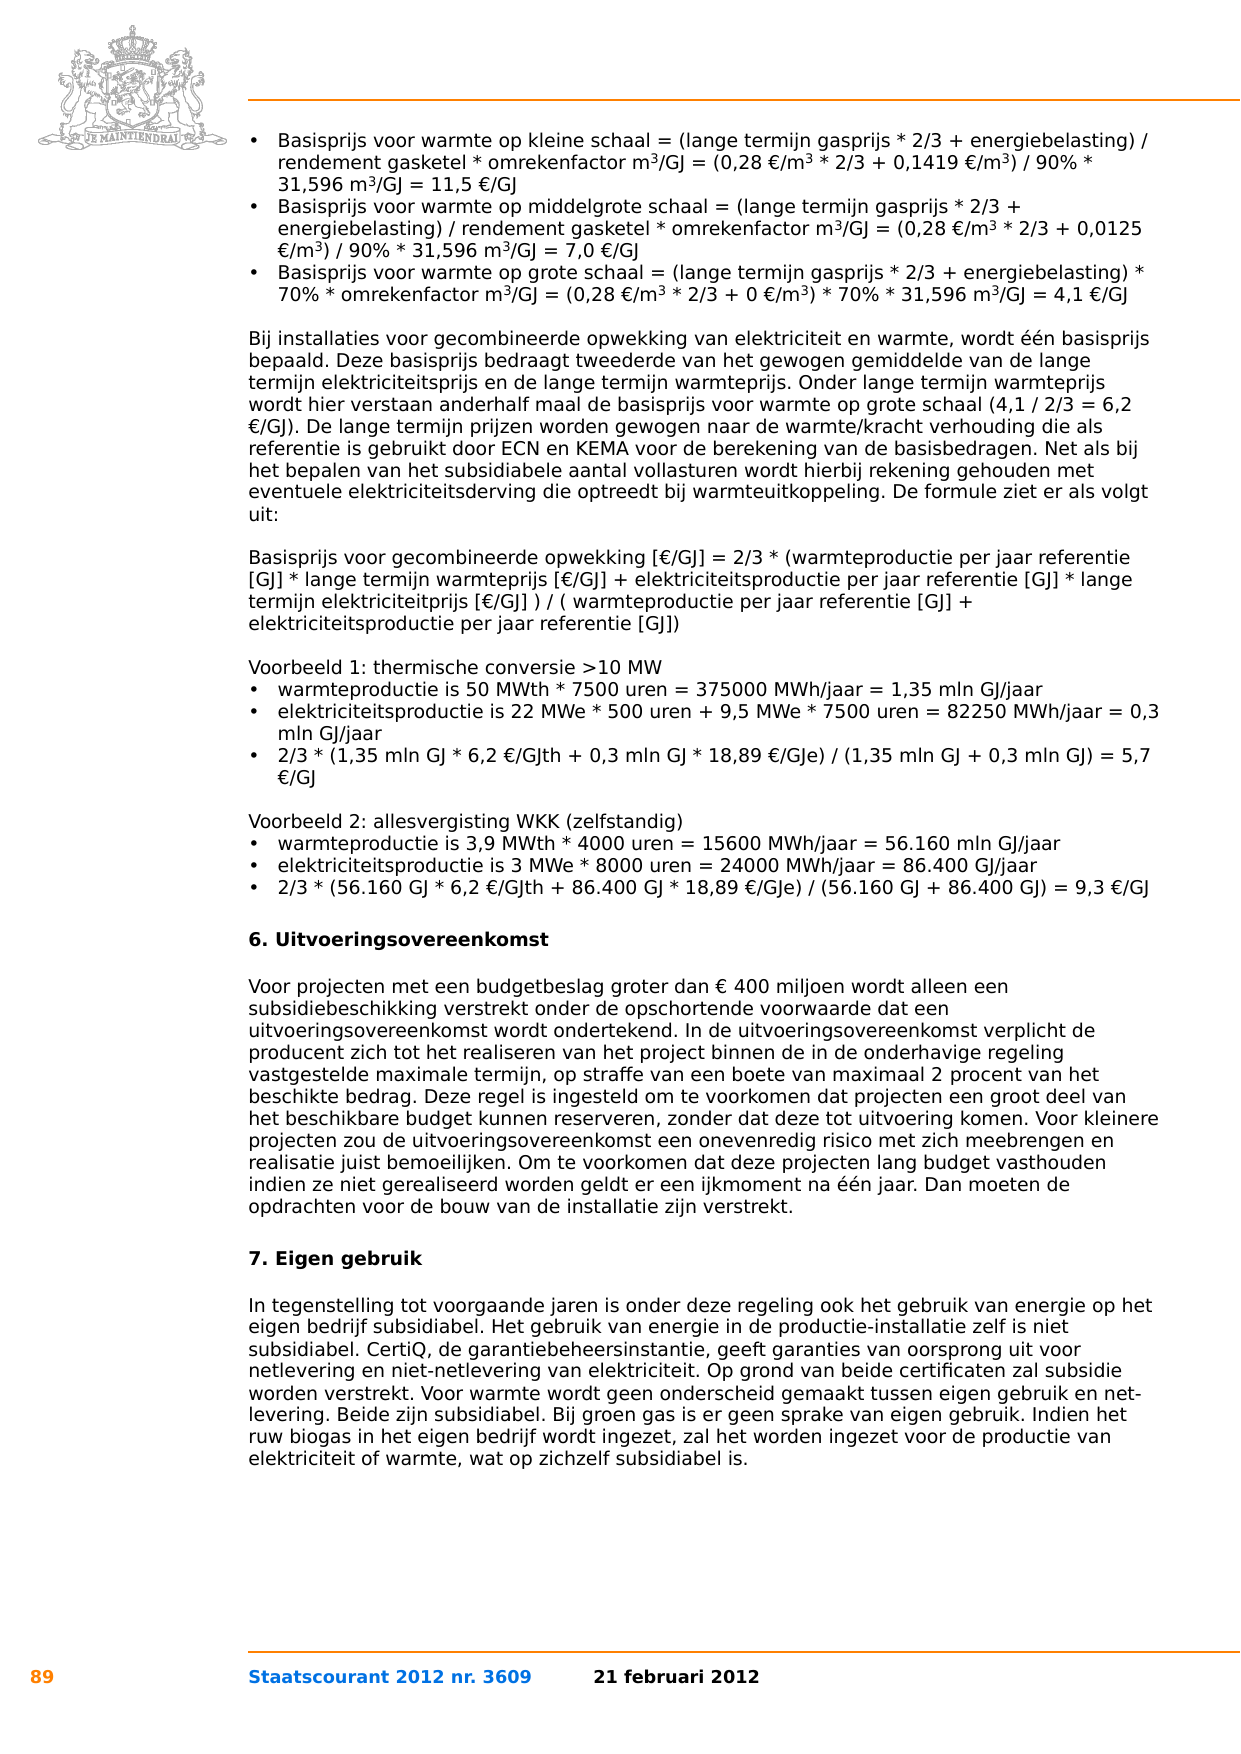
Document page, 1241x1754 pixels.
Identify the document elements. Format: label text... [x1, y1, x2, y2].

picture [38, 25, 227, 150]
text • elektriciteitsproductie is 22 MWe * 500 uren + 9,5 MWe * 7500 uren = 82250 MWh/jaar = 0,3 mln GJ/jaar [248, 701, 1163, 745]
text • Basisprijs voor warmte op grote schaal = (lange termijn gasprijs * 2/3 + energiebelasting) * 70% * omrekenfactor m3/GJ = (0,28 €/m3 * 2/3 + 0 €/m3) * 70% * 31,596 m3/GJ = 4,1 €/GJ [248, 262, 1163, 306]
subtitle 7. Eigen gebruik [248, 1247, 1163, 1269]
text Bij installaties voor gecombineerde opwekking van elektriciteit en warmte, wordt één basisprijs bepaald. Deze basisprijs bedraagt tweederde van het gewogen gemiddelde van de lange termijn elektriciteitsprijs en de lange termijn warmteprijs. Onder lange termijn warmteprijs wordt hier verstaan anderhalf maal de basisprijs voor warmte op grote schaal (4,1 / 2/3 = 6,2 €/GJ). De lange termijn prijzen worden gewogen naar de warmte/kracht verhouding die als referentie is gebruikt door ECN en KEMA voor de berekening van de basisbedragen. Net als bij het bepalen van het subsidiabele aantal vollasturen wordt hierbij rekening gehouden met eventuele elektriciteitsderving die optreedt bij warmteuitkoppeling. De formule ziet er als volgt uit: [248, 328, 1163, 525]
text In tegenstelling tot voorgaande jaren is onder deze regeling ook het gebruik van energie op het eigen bedrijf subsidiabel. Het gebruik van energie in de productie-installatie zelf is niet subsidiabel. CertiQ, de garantiebeheersinstantie, geeft garanties van oorsprong uit voor netlevering en niet-netlevering van elektriciteit. Op grond van beide certificaten zal subsidie worden verstrekt. Voor warmte wordt geen onderscheid gemaakt tussen eigen gebruik en net-levering. Beide zijn subsidiabel. Bij groen gas is er geen sprake van eigen gebruik. Indien het ruw biogas in het eigen bedrijf wordt ingezet, zal het worden ingezet voor de productie van elektriciteit of warmte, wat op zichzelf subsidiabel is. [248, 1294, 1163, 1470]
text Voor projecten met een budgetbeslag groter dan € 400 miljoen wordt alleen een subsidiebeschikking verstrekt onder de opschortende voorwaarde dat een uitvoeringsovereenkomst wordt ondertekend. In de uitvoeringsovereenkomst verplicht de producent zich tot het realiseren van het project binnen de in de onderhavige regeling vastgestelde maximale termijn, op straffe van een boete van maximaal 2 procent van het beschikte bedrag. Deze regel is ingesteld om te voorkomen dat projecten een groot deel van het beschikbare budget kunnen reserveren, zonder dat deze tot uitvoering komen. Voor kleinere projecten zou de uitvoeringsovereenkomst een onevenredig risico met zich meebrengen en realisatie juist bemoeilijken. Om te voorkomen dat deze projecten lang budget vasthouden indien ze niet gerealiseerd worden geldt er een ijkmoment na één jaar. Dan moeten de opdrachten voor de bouw van de installatie zijn verstrekt. [248, 976, 1163, 1217]
text • Basisprijs voor warmte op kleine schaal = (lange termijn gasprijs * 2/3 + energiebelasting) / rendement gasketel * omrekenfactor m3/GJ = (0,28 €/m3 * 2/3 + 0,1419 €/m3) / 90% * 31,596 m3/GJ = 11,5 €/GJ [248, 130, 1163, 196]
text • 2/3 * (1,35 mln GJ * 6,2 €/GJth + 0,3 mln GJ * 18,89 €/GJe) / (1,35 mln GJ + 0,3 mln GJ) = 5,7 €/GJ [248, 745, 1163, 789]
text Voorbeeld 1: thermische conversie >10 MW [248, 657, 1163, 679]
text • elektriciteitsproductie is 3 MWe * 8000 uren = 24000 MWh/jaar = 86.400 GJ/jaar [248, 855, 1163, 877]
text • 2/3 * (56.160 GJ * 6,2 €/GJth + 86.400 GJ * 18,89 €/GJe) / (56.160 GJ + 86.400 GJ) = 9,3 €/GJ [248, 877, 1163, 899]
text • warmteproductie is 3,9 MWth * 4000 uren = 15600 MWh/jaar = 56.160 mln GJ/jaar [248, 833, 1163, 855]
text Basisprijs voor gecombineerde opwekking [€/GJ] = 2/3 * (warmteproductie per jaar referentie [GJ] * lange termijn warmteprijs [€/GJ] + elektriciteitsproductie per jaar referentie [GJ] * lange termijn elektriciteitprijs [€/GJ] ) / ( warmteproductie per jaar referentie [GJ] + elektriciteitsproductie per jaar referentie [GJ]) [248, 547, 1163, 635]
text • Basisprijs voor warmte op middelgrote schaal = (lange termijn gasprijs * 2/3 + energiebelasting) / rendement gasketel * omrekenfactor m3/GJ = (0,28 €/m3 * 2/3 + 0,0125 €/m3) / 90% * 31,596 m3/GJ = 7,0 €/GJ [248, 196, 1163, 262]
subtitle 6. Uitvoeringsovereenkomst [248, 929, 1163, 951]
text Voorbeeld 2: allesvergisting WKK (zelfstandig) [248, 811, 1163, 833]
text • warmteproductie is 50 MWth * 7500 uren = 375000 MWh/jaar = 1,35 mln GJ/jaar [248, 679, 1163, 701]
